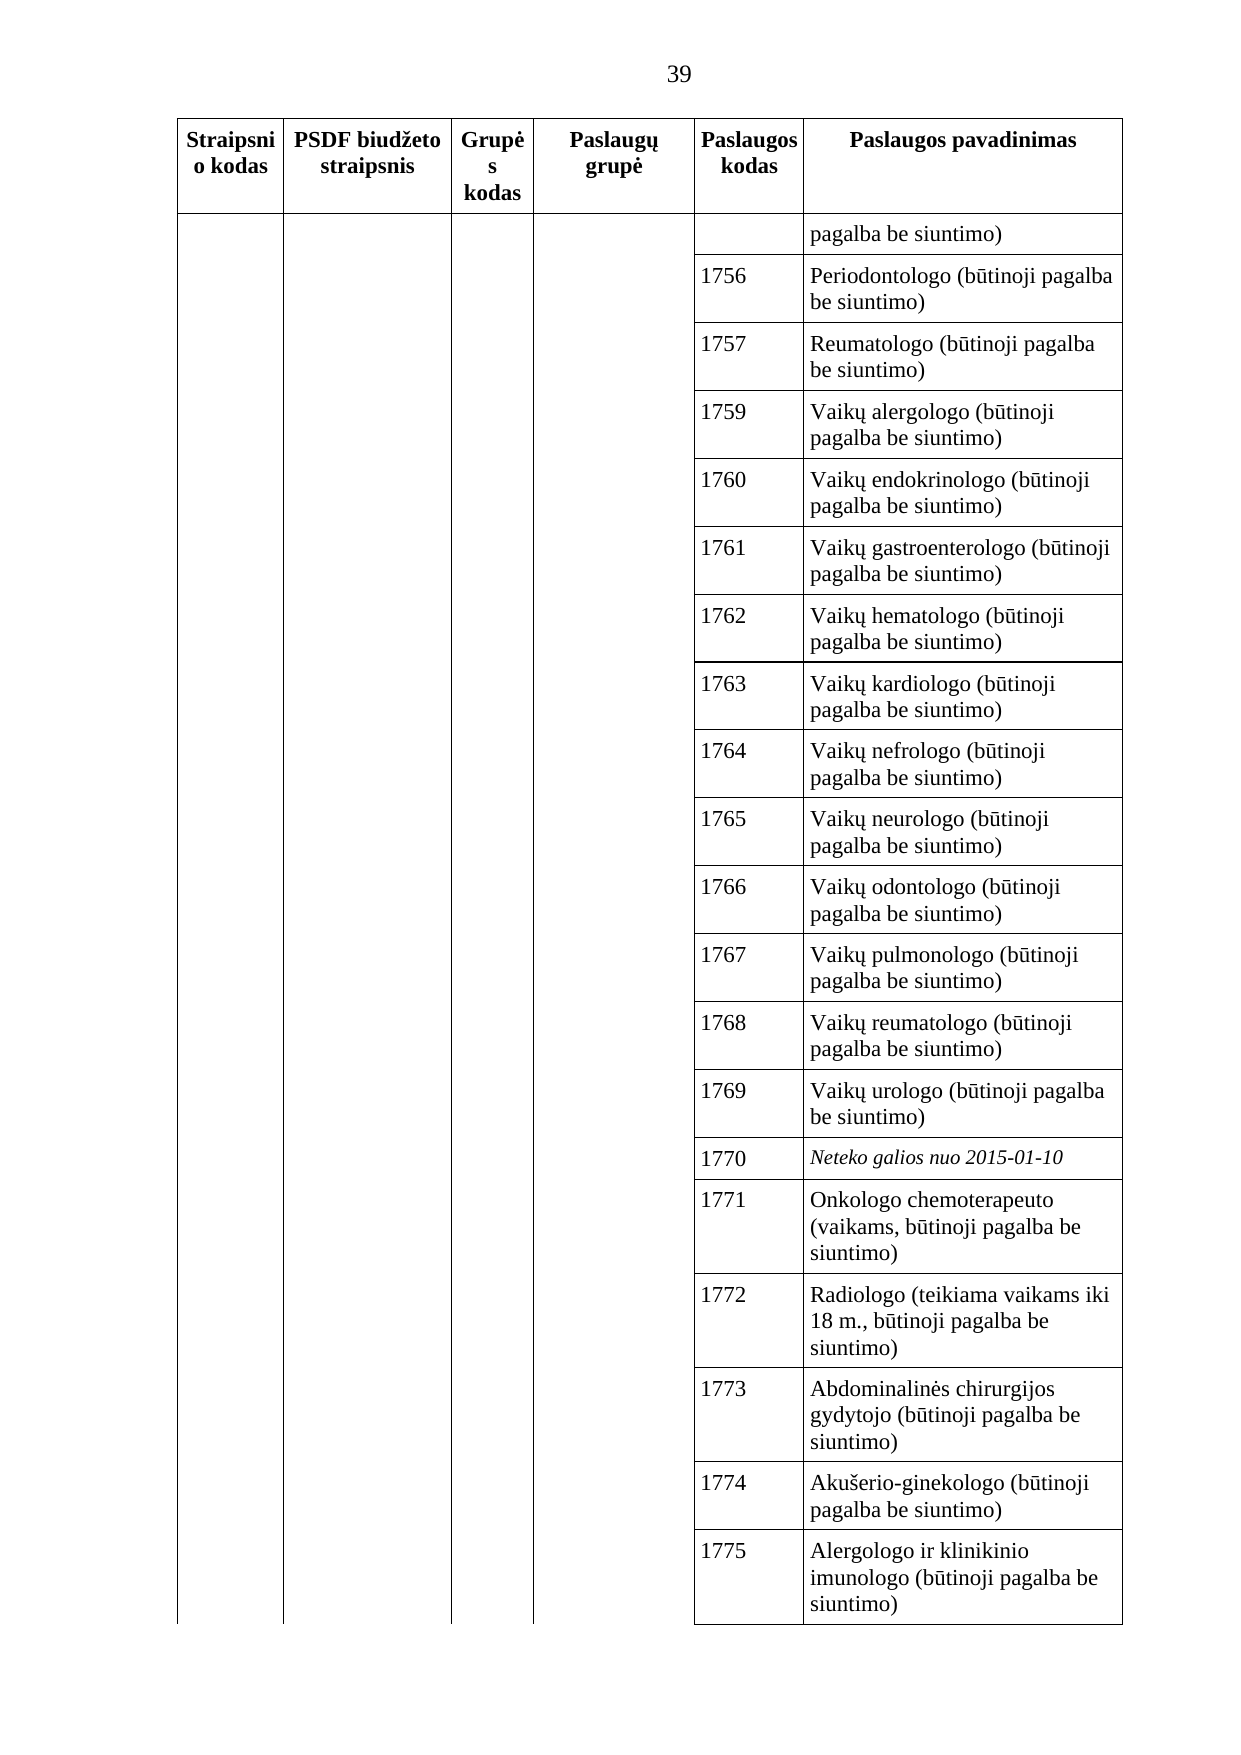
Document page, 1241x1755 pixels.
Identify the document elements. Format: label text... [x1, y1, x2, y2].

table_cell [178, 214, 283, 254]
table_cell [178, 594, 283, 661]
table_cell [534, 526, 694, 593]
table_cell [178, 729, 283, 797]
table_cell [452, 254, 533, 322]
table_cell [452, 322, 533, 390]
table_cell [452, 1001, 533, 1069]
table_cell [534, 729, 694, 797]
table_cell Vaikų alergologo (būtinoji pagalba be siuntimo) [804, 391, 1122, 458]
table_cell [284, 322, 451, 390]
table_cell [534, 1137, 694, 1178]
table_cell [178, 933, 283, 1001]
table_cell Abdominalinės chirurgijos gydytojo (būtinoji pagalba be siuntimo) [804, 1368, 1122, 1461]
table_cell Vaikų urologo (būtinoji pagalba be siuntimo) [804, 1070, 1122, 1137]
table_cell [534, 661, 694, 729]
table_cell 1761 [695, 527, 803, 593]
table_cell 1756 [695, 255, 803, 322]
table_cell [178, 797, 283, 865]
table_cell [452, 1461, 533, 1529]
table_cell [534, 458, 694, 526]
table_cell Neteko galios nuo 2015-01-10 [804, 1138, 1122, 1178]
table_cell [452, 214, 533, 254]
table_cell [452, 526, 533, 593]
table_header Grupės kodas [452, 119, 533, 212]
table_cell [452, 458, 533, 526]
table_cell [178, 254, 283, 322]
table_cell Vaikų nefrologo (būtinoji pagalba be siuntimo) [804, 730, 1122, 797]
table_cell [178, 1137, 283, 1178]
table_header Straipsnio kodas [178, 119, 283, 212]
table_cell [284, 1367, 451, 1461]
table_cell [284, 1069, 451, 1137]
table_cell 1765 [695, 798, 803, 865]
table_header Paslaugos kodas [695, 119, 803, 212]
table_cell [534, 933, 694, 1001]
table_cell 1757 [695, 323, 803, 390]
table_cell 1767 [695, 934, 803, 1001]
table_cell 1771 [695, 1180, 803, 1273]
table_cell Vaikų hematologo (būtinoji pagalba be siuntimo) [804, 595, 1122, 661]
table_header PSDF biudžeto straipsnis [284, 119, 451, 212]
table_cell [284, 594, 451, 661]
table_cell [452, 865, 533, 933]
table_cell [178, 865, 283, 933]
table_cell 1775 [695, 1530, 803, 1623]
table_cell 1770 [695, 1138, 803, 1178]
table_cell [178, 1529, 283, 1623]
table_cell [534, 214, 694, 254]
table_cell Vaikų odontologo (būtinoji pagalba be siuntimo) [804, 866, 1122, 933]
table_cell 1766 [695, 866, 803, 933]
table_cell [534, 1367, 694, 1461]
table_cell [284, 214, 451, 254]
table_cell [534, 322, 694, 390]
table_cell [284, 1179, 451, 1273]
table_cell 1774 [695, 1462, 803, 1529]
table_cell [178, 661, 283, 729]
table_cell [178, 1001, 283, 1069]
table_cell Vaikų neurologo (būtinoji pagalba be siuntimo) [804, 798, 1122, 865]
table_cell [452, 729, 533, 797]
table_cell Periodontologo (būtinoji pagalba be siuntimo) [804, 255, 1122, 322]
table_cell [534, 254, 694, 322]
table_cell [178, 1461, 283, 1529]
table_header Paslaugos pavadinimas [804, 119, 1122, 212]
table_cell [178, 458, 283, 526]
table_cell [452, 1179, 533, 1273]
table_cell [534, 1179, 694, 1273]
table_cell 1764 [695, 730, 803, 797]
table_cell [534, 1069, 694, 1137]
table_cell [178, 1367, 283, 1461]
table_cell [284, 254, 451, 322]
table_cell [284, 1137, 451, 1178]
table_cell [284, 1529, 451, 1623]
table_cell [452, 1529, 533, 1623]
table_cell [284, 797, 451, 865]
table_cell 1769 [695, 1070, 803, 1137]
table_cell Radiologo (teikiama vaikams iki 18 m., būtinoji pagalba be siuntimo) [804, 1274, 1122, 1367]
table_cell 1762 [695, 595, 803, 661]
table_cell [178, 1069, 283, 1137]
table_cell [534, 1461, 694, 1529]
table_cell Vaikų kardiologo (būtinoji pagalba be siuntimo) [804, 663, 1122, 729]
table_cell 1760 [695, 459, 803, 526]
table_cell [284, 390, 451, 458]
table_cell [284, 661, 451, 729]
table_cell 1773 [695, 1368, 803, 1461]
table_cell [452, 594, 533, 661]
table_cell [284, 865, 451, 933]
table_cell Onkologo chemoterapeuto (vaikams, būtinoji pagalba be siuntimo) [804, 1180, 1122, 1273]
table_cell [452, 390, 533, 458]
table_cell 1763 [695, 663, 803, 729]
table_cell [284, 526, 451, 593]
table_cell [534, 1273, 694, 1367]
table_cell [695, 214, 803, 254]
table_cell Vaikų endokrinologo (būtinoji pagalba be siuntimo) [804, 459, 1122, 526]
table_cell Akušerio-ginekologo (būtinoji pagalba be siuntimo) [804, 1462, 1122, 1529]
table_cell [452, 797, 533, 865]
table_cell pagalba be siuntimo) [804, 214, 1122, 254]
table_cell [534, 1001, 694, 1069]
table_cell [452, 1367, 533, 1461]
table_cell [534, 1529, 694, 1623]
table_cell [452, 661, 533, 729]
table_cell [534, 865, 694, 933]
table_cell Alergologo ir klinikinio imunologo (būtinoji pagalba be siuntimo) [804, 1530, 1122, 1623]
table_cell Vaikų reumatologo (būtinoji pagalba be siuntimo) [804, 1002, 1122, 1069]
table_cell [534, 594, 694, 661]
table_cell 1759 [695, 391, 803, 458]
table_cell [452, 1273, 533, 1367]
table_cell [534, 797, 694, 865]
table_cell [452, 1069, 533, 1137]
table_cell [178, 322, 283, 390]
table_cell [178, 390, 283, 458]
table_cell [284, 1001, 451, 1069]
table_cell [178, 526, 283, 593]
table_cell [452, 1137, 533, 1178]
table_cell Vaikų gastroenterologo (būtinoji pagalba be siuntimo) [804, 527, 1122, 593]
table_cell [452, 933, 533, 1001]
table_cell [284, 458, 451, 526]
table_cell 1768 [695, 1002, 803, 1069]
table_cell [178, 1273, 283, 1367]
table_cell [284, 729, 451, 797]
table_cell [284, 933, 451, 1001]
table_header Paslaugų grupė [534, 119, 694, 212]
table_cell [534, 390, 694, 458]
table_cell Reumatologo (būtinoji pagalba be siuntimo) [804, 323, 1122, 390]
table_cell Vaikų pulmonologo (būtinoji pagalba be siuntimo) [804, 934, 1122, 1001]
table_cell [284, 1273, 451, 1367]
table_cell [284, 1461, 451, 1529]
table_cell [178, 1179, 283, 1273]
table_cell 1772 [695, 1274, 803, 1367]
